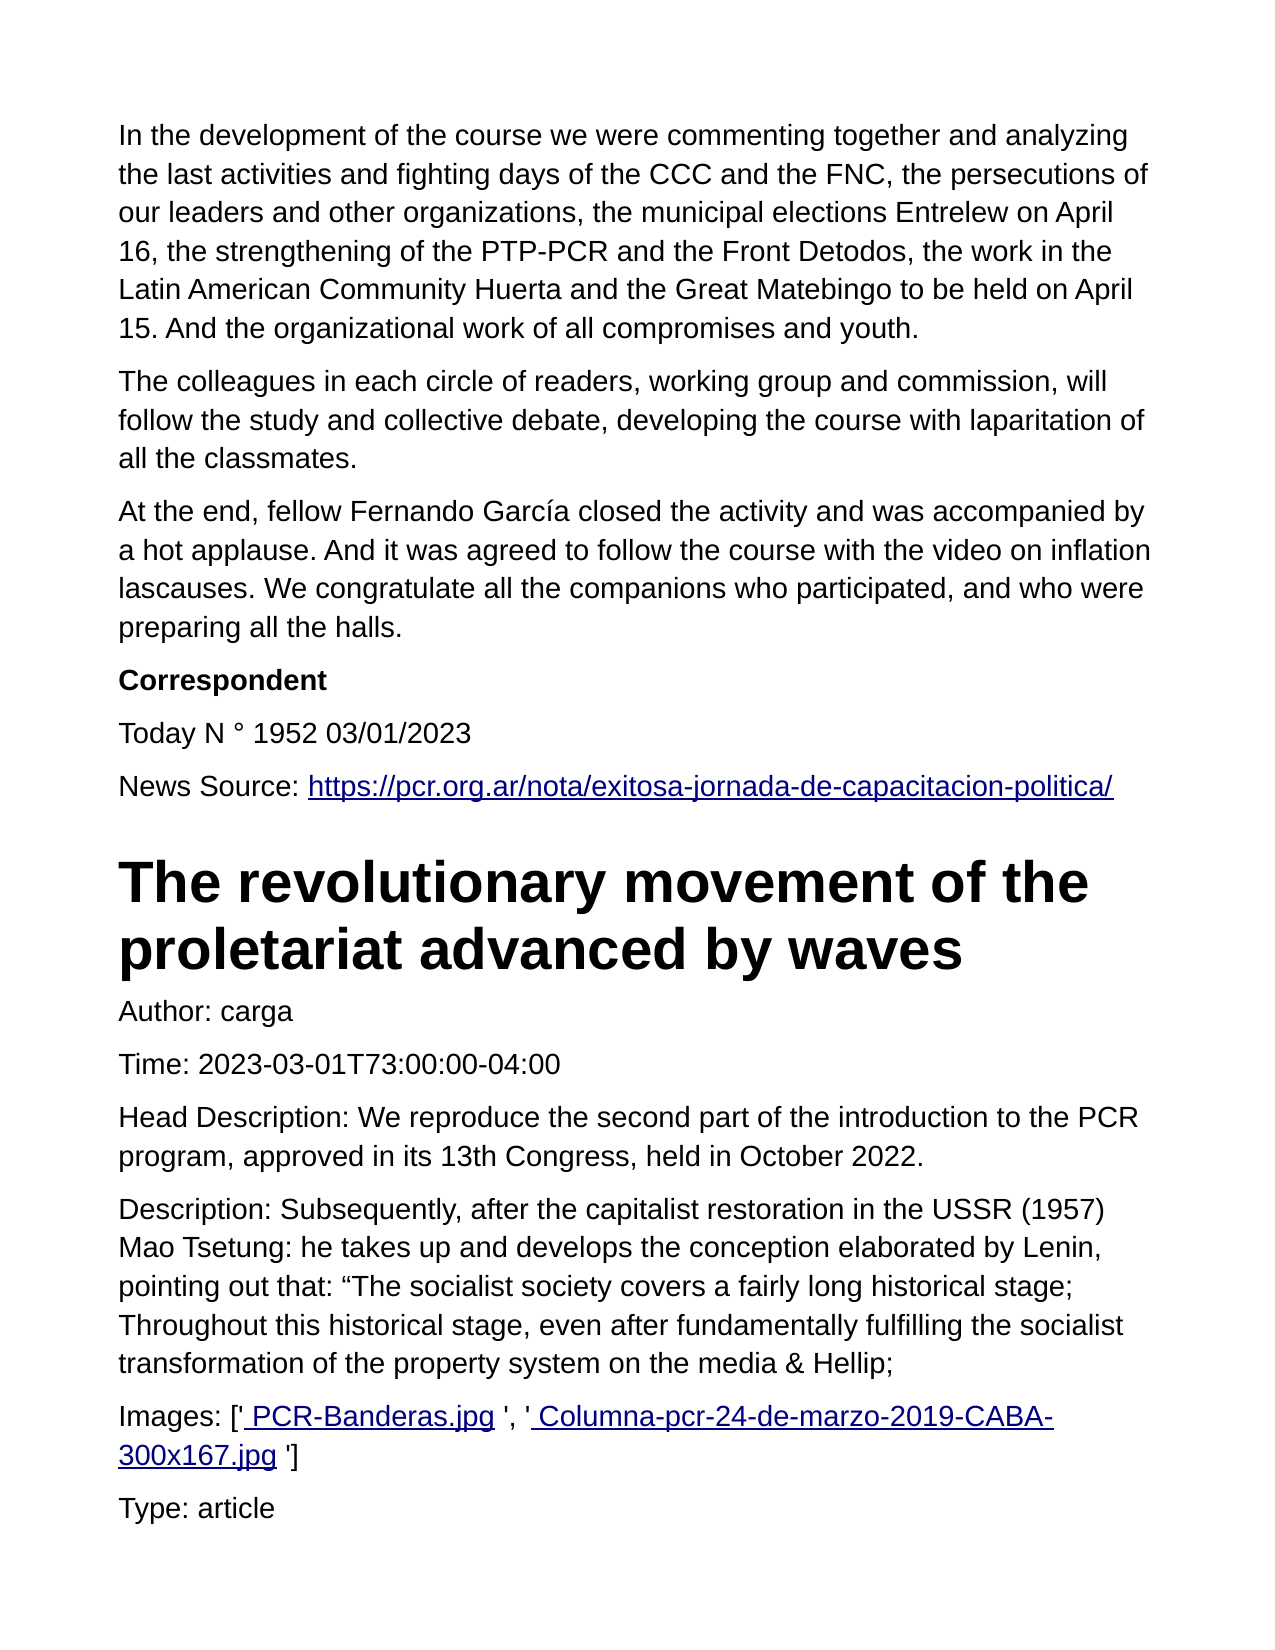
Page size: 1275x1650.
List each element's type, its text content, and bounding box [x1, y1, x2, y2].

subtitle The revolutionary movement of the proletariat advanced by waves [118, 847, 1157, 981]
text Author: carga [118, 994, 1157, 1027]
text Description: Subsequently, after the capitalist restoration in the USSR (1957) Mao Tsetung: he takes up and develops the conception elaborated by Lenin, pointing out that: “The socialist society covers a fairly long historical stage; Throughout this historical stage, even after fundamentally fulfilling the socialist transformation of the property system on the media & Hellip; [118, 1192, 1157, 1379]
text The colleagues in each circle of readers, working group and commission, will follow the study and collective debate, developing the course with laparitation of all the classmates. [118, 364, 1157, 474]
text Images: [' PCR-Banderas.jpg ', ' Columna-pcr-24-de-marzo-2019-CABA-300x167.jpg '] [118, 1399, 1157, 1471]
text News Source: https://pcr.org.ar/nota/exitosa-jornada-de-capacitacion-politica/ [118, 769, 1157, 803]
text Today N ° 1952 03/01/2023 [118, 716, 1157, 749]
text Type: article [118, 1491, 1157, 1524]
text Time: 2023-03-01T73:00:00-04:00 [118, 1047, 1157, 1081]
text In the development of the course we were commenting together and analyzing the last activities and fighting days of the CCC and the FNC, the persecutions of our leaders and other organizations, the municipal elections Entrelew on April 16, the strengthening of the PTP-PCR and the Front Detodos, the work in the Latin American Community Huerta and the Great Matebingo to be held on April 15. And the organizational work of all compromises and youth. [118, 118, 1157, 344]
text Head Description: We reproduce the second part of the introduction to the PCR program, approved in its 13th Congress, held in October 2022. [118, 1100, 1157, 1172]
text At the end, fellow Fernando García closed the activity and was accompanied by a hot applause. And it was agreed to follow the course with the video on inflation lascauses. We congratulate all the companions who participated, and who were preparing all the halls. [118, 494, 1157, 643]
text Correspondent [118, 663, 1157, 696]
